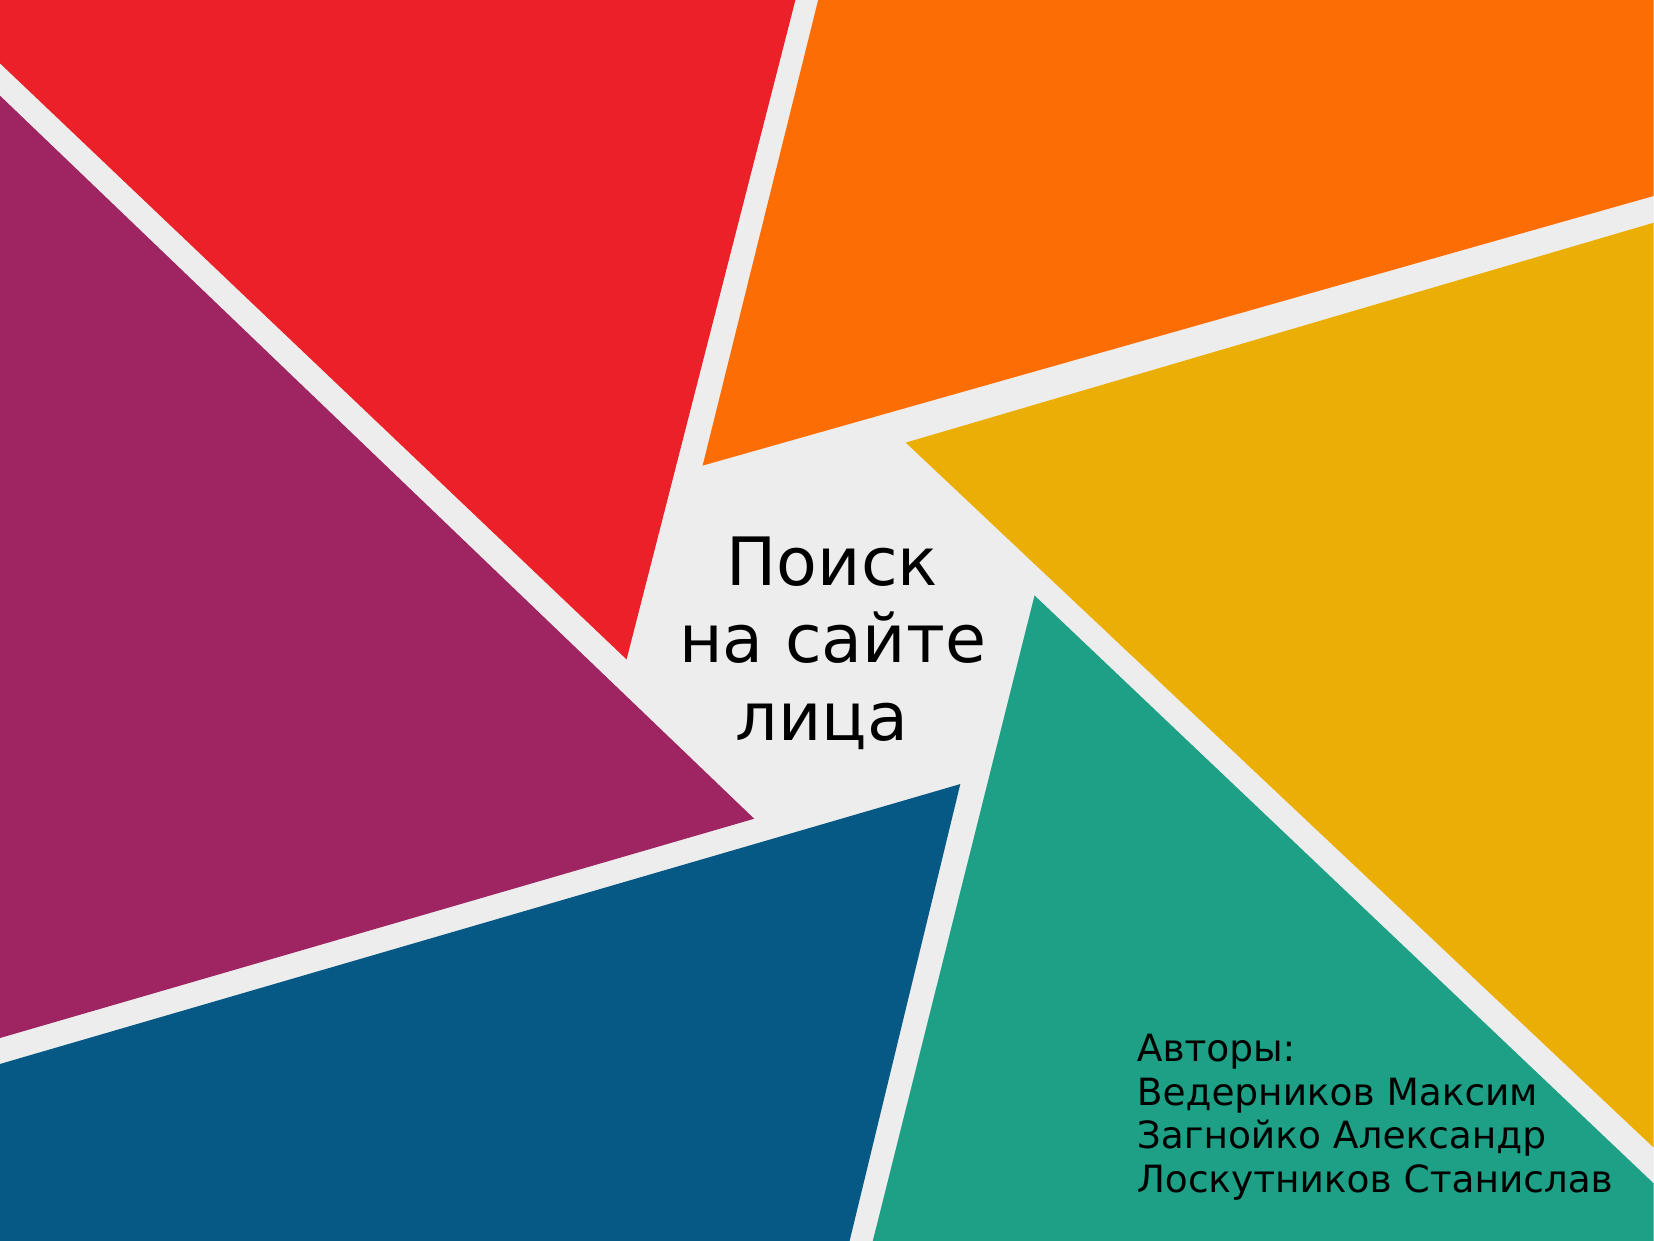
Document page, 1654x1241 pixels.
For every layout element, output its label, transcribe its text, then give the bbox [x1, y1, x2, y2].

subtitle Поиск на сайте лица [673, 437, 993, 843]
text_box Авторы: Ведерников Максим Загнойко Александр Лоскутников Станислав [1122, 1019, 1642, 1241]
